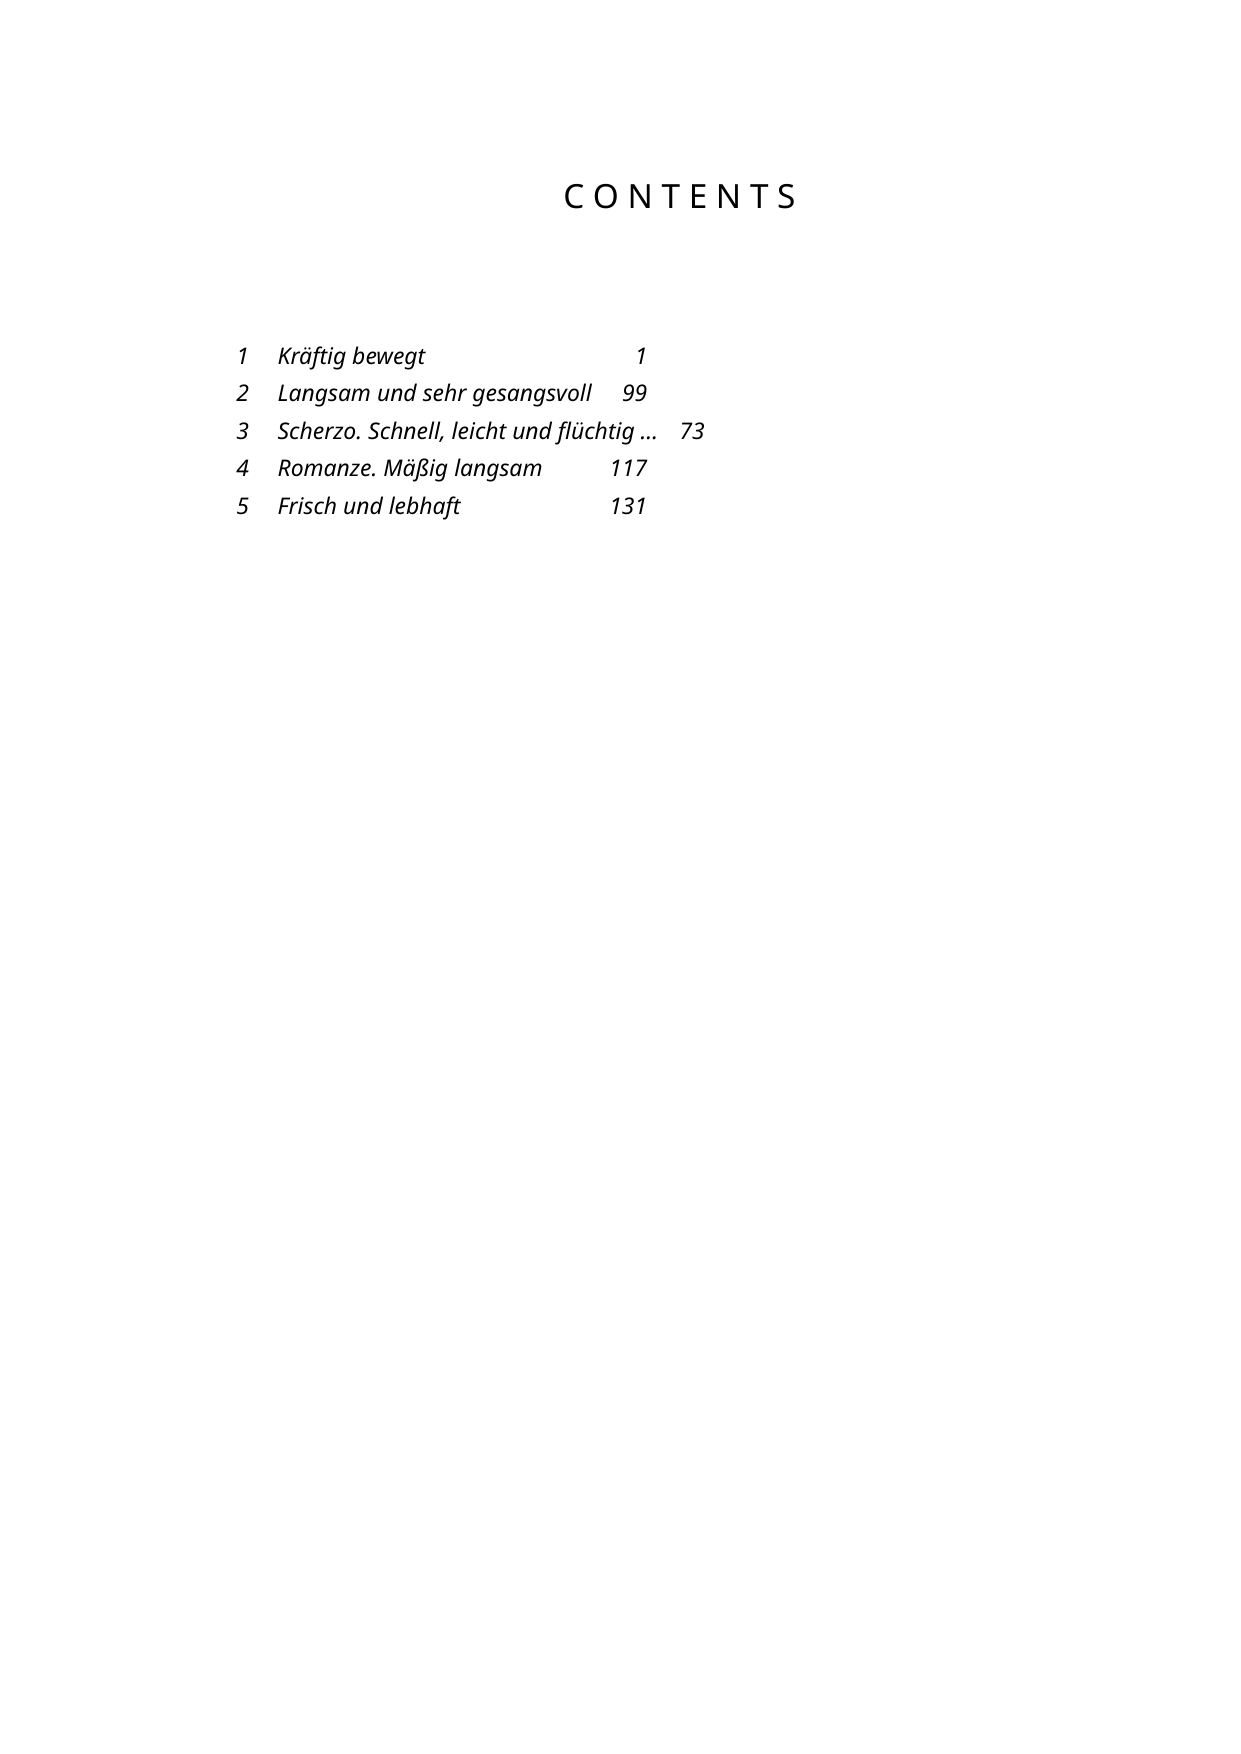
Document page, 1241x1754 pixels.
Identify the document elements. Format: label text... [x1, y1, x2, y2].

text 1 Kräftig bewegt 1 2 Langsam und sehr gesangsvoll 99 3 Scherzo. Schnell, leicht und flüchtig … 73 4 Romanze. Mäßig langsam 117 5 Frisch und lebhaft 131 [236, 339, 1122, 558]
text C O N T E N T S [236, 173, 1122, 218]
